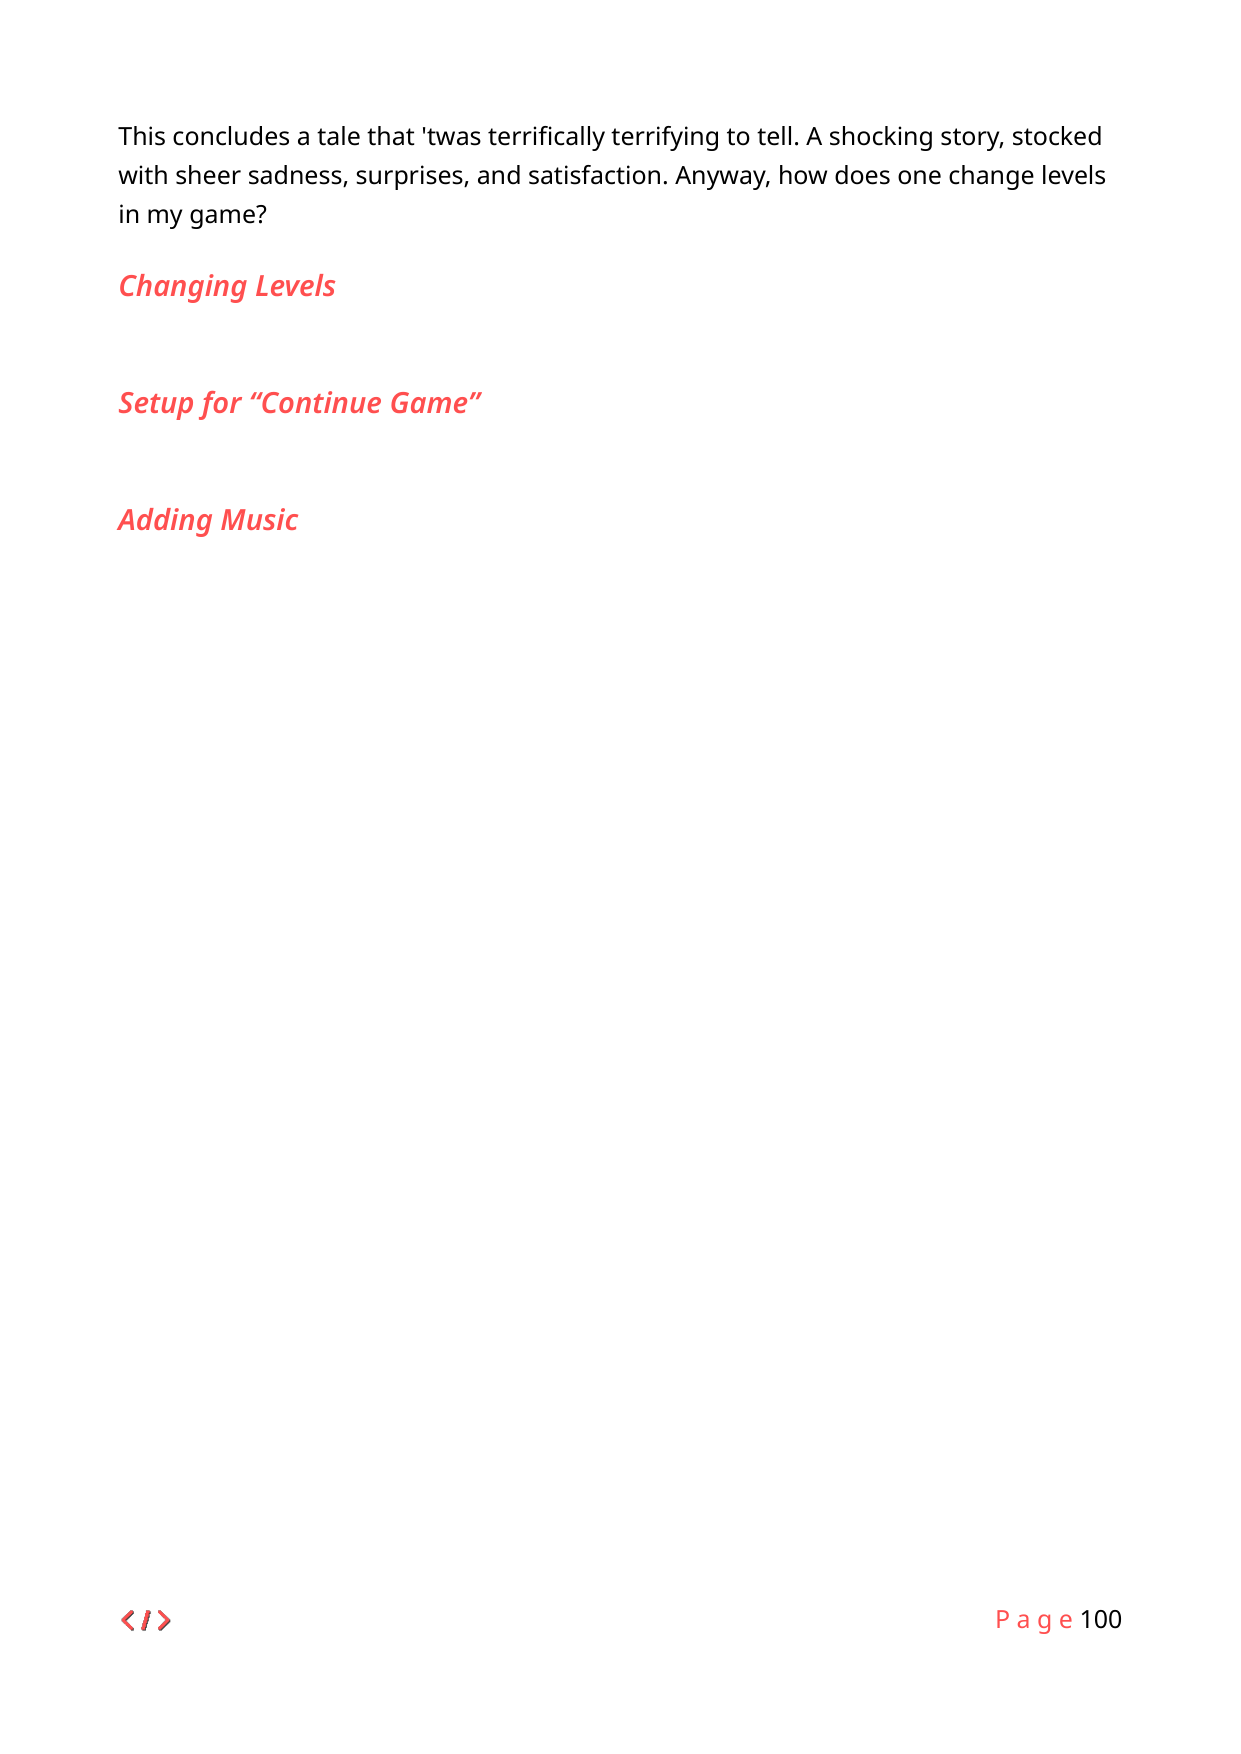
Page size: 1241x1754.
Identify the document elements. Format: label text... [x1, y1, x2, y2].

subtitle Changing Levels [118, 265, 1122, 304]
picture [116, 1591, 175, 1649]
text This concludes a tale that 'twas terrifically terrifying to tell. A shocking story, stocked with sheer sadness, surprises, and satisfaction. Anyway, how does one change levels in my game? [118, 118, 1122, 231]
subtitle Adding Music [118, 499, 1122, 539]
subtitle Setup for “Continue Game” [118, 382, 1122, 422]
